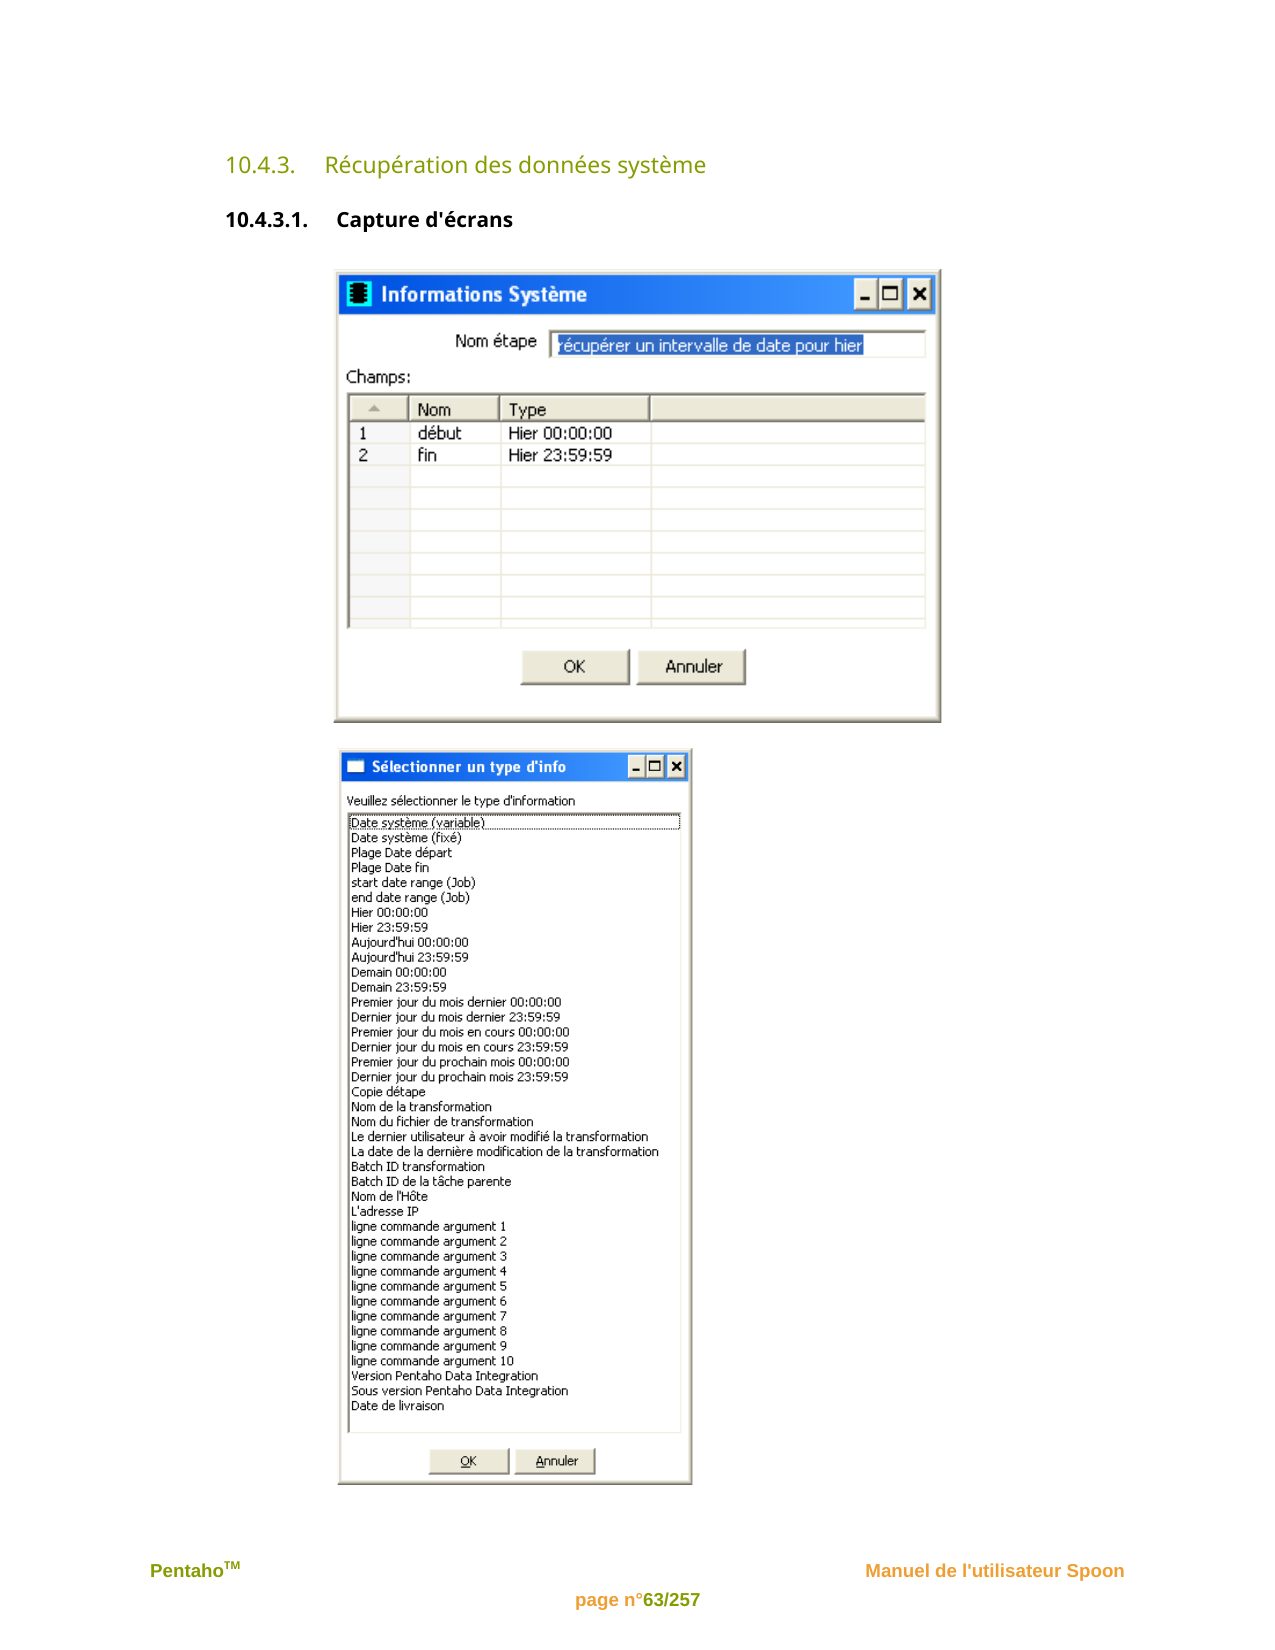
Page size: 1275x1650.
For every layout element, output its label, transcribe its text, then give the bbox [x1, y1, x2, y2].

subtitle Capture d'écrans [225, 204, 1125, 233]
picture [337, 748, 693, 1485]
picture [333, 269, 942, 723]
subtitle Récupération des données système [225, 150, 1125, 179]
